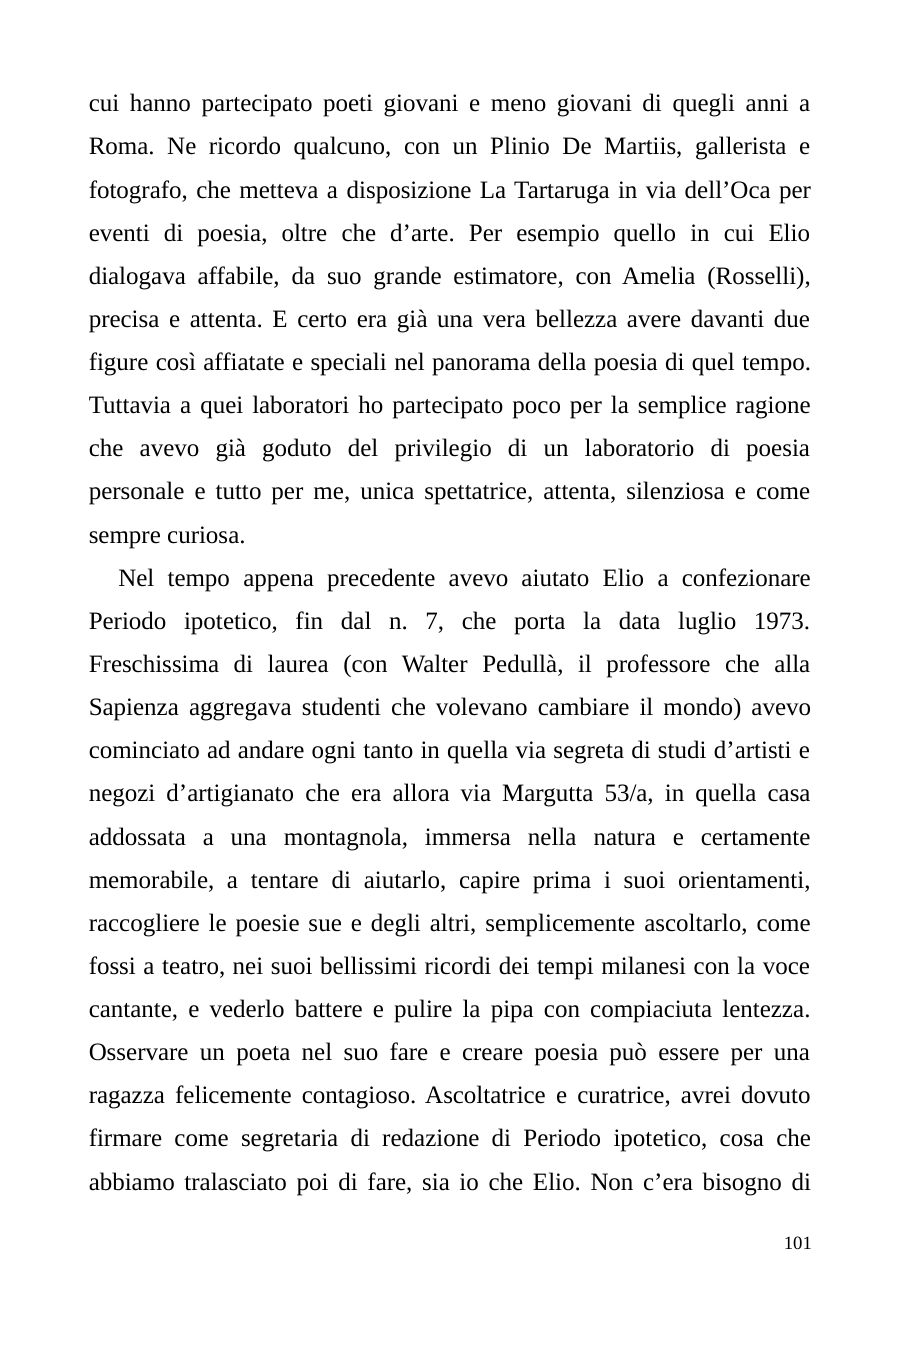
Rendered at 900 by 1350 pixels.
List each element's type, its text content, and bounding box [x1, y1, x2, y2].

text Nel tempo appena precedente avevo aiutato Elio a confezionare Periodo ipotetico, fin dal n. 7, che porta la data luglio 1973. Freschissima di laurea (con Walter Pedullà, il professore che alla Sapienza aggregava studenti che volevano cambiare il mondo) avevo cominciato ad andare ogni tanto in quella via segreta di studi d’artisti e negozi d’artigianato che era allora via Margutta 53/a, in quella casa addossata a una montagnola, immersa nella natura e certamente memorabile, a tentare di aiutarlo, capire prima i suoi orientamenti, raccogliere le poesie sue e degli altri, semplicemente ascoltarlo, come fossi a teatro, nei suoi bellissimi ricordi dei tempi milanesi con la voce cantante, e vederlo battere e pulire la pipa con compiaciuta lentezza. Osservare un poeta nel suo fare e creare poesia può essere per una ragazza felicemente contagioso. Ascoltatrice e curatrice, avrei dovuto firmare come segretaria di redazione di Periodo ipotetico, cosa che abbiamo tralasciato poi di fare, sia io che Elio. Non c’era bisogno di [88, 563, 811, 1195]
text cui hanno partecipato poeti giovani e meno giovani di quegli anni a Roma. Ne ricordo qualcuno, con un Plinio De Martiis, gallerista e fotografo, che metteva a disposizione La Tartaruga in via dell’Oca per eventi di poesia, oltre che d’arte. Per esempio quello in cui Elio dialogava affabile, da suo grande estimatore, con Amelia (Rosselli), precisa e attenta. E certo era già una vera bellezza avere davanti due figure così affiatate e speciali nel panorama della poesia di quel tempo. Tuttavia a quei laboratori ho partecipato poco per la semplice ragione che avevo già goduto del privilegio di un laboratorio di poesia personale e tutto per me, unica spettatrice, attenta, silenziosa e come sempre curiosa. [88, 88, 811, 548]
